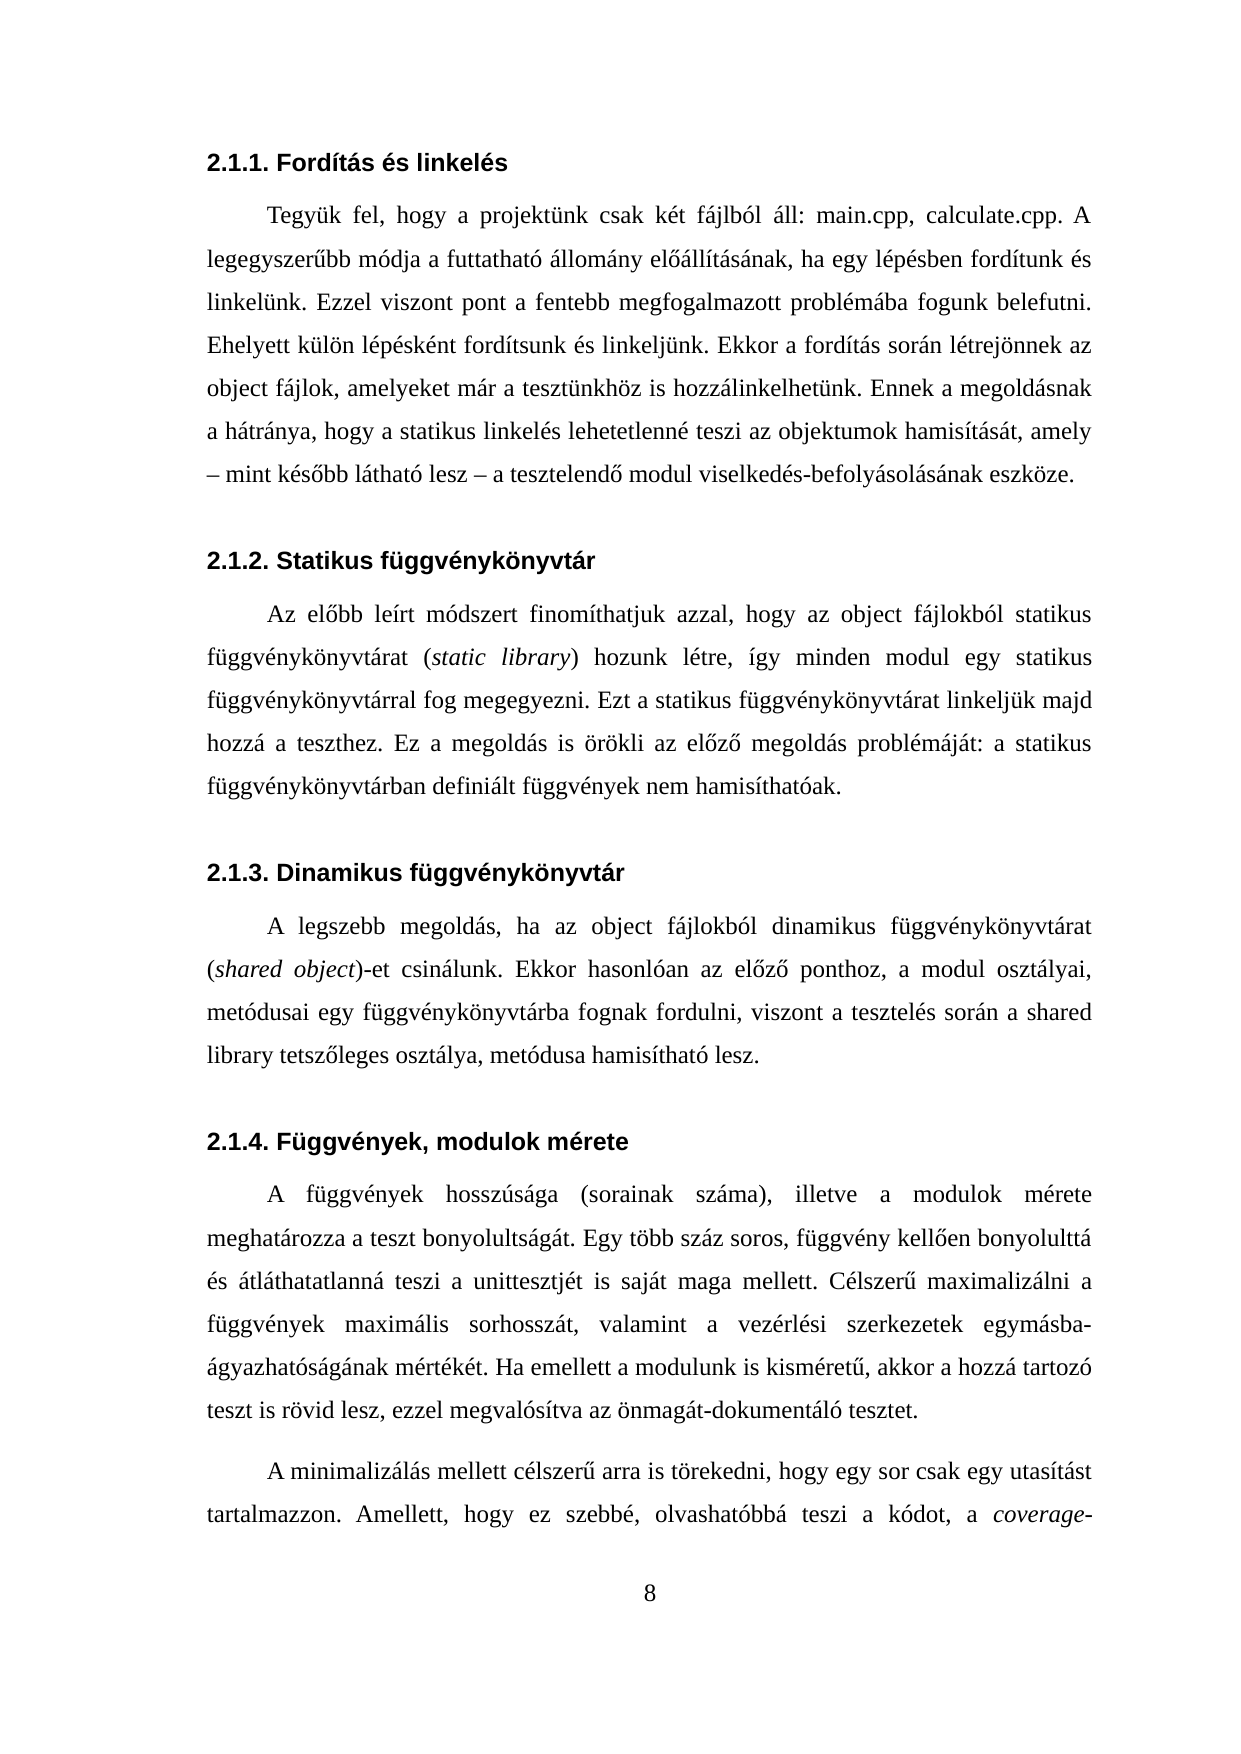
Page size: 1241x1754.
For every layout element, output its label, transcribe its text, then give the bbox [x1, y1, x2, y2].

subtitle Fordítás és linkelés [207, 148, 1093, 176]
text Az előbb leírt módszert finomíthatjuk azzal, hogy az object fájlokból statikus függvénykönyvtárat (static library) hozunk létre, így minden modul egy statikus függvénykönyvtárral fog megegyezni. Ezt a statikus függvénykönyvtárat linkeljük majd hozzá a teszthez. Ez a megoldás is örökli az előző megoldás problémáját: a statikus függvénykönyvtárban definiált függvények nem hamisíthatóak. [207, 599, 1093, 800]
subtitle Függvények, modulok mérete [207, 1127, 1093, 1155]
subtitle Statikus függvénykönyvtár [207, 546, 1093, 574]
text A legszebb megoldás, ha az object fájlokból dinamikus függvénykönyvtárat (shared object)-et csinálunk. Ekkor hasonlóan az előző ponthoz, a modul osztályai, metódusai egy függvénykönyvtárba fognak fordulni, viszont a tesztelés során a shared library tetszőleges osztálya, metódusa hamisítható lesz. [207, 911, 1093, 1069]
text Tegyük fel, hogy a projektünk csak két fájlból áll: main.cpp, calculate.cpp. A legegyszerűbb módja a futtatható állomány előállításának, ha egy lépésben fordítunk és linkelünk. Ezzel viszont pont a fentebb megfogalmazott problémába fogunk belefutni. Ehelyett külön lépésként fordítsunk és linkeljünk. Ekkor a fordítás során létrejönnek az object fájlok, amelyeket már a tesztünkhöz is hozzálinkelhetünk. Ennek a megoldásnak a hátránya, hogy a statikus linkelés lehetetlenné teszi az objektumok hamisítását, amely – mint később látható lesz – a tesztelendő modul viselkedés-befolyásolásának eszköze. [207, 201, 1093, 488]
text A minimalizálás mellett célszerű arra is törekedni, hogy egy sor csak egy utasítást tartalmazzon. Amellett, hogy ez szebbé, olvashatóbbá teszi a kódot, a coverage- [207, 1456, 1093, 1528]
subtitle Dinamikus függvénykönyvtár [207, 858, 1093, 887]
text A függvények hosszúsága (sorainak száma), illetve a modulok mérete meghatározza a teszt bonyolultságát. Egy több száz soros, függvény kellően bonyolulttá és átláthatatlanná teszi a unittesztjét is saját maga mellett. Célszerű maximalizálni a függvények maximális sorhosszát, valamint a vezérlési szerkezetek egymásba-ágyazhatóságának mértékét. Ha emellett a modulunk is kisméretű, akkor a hozzá tartozó teszt is rövid lesz, ezzel megvalósítva az önmagát-dokumentáló tesztet. [207, 1179, 1093, 1424]
